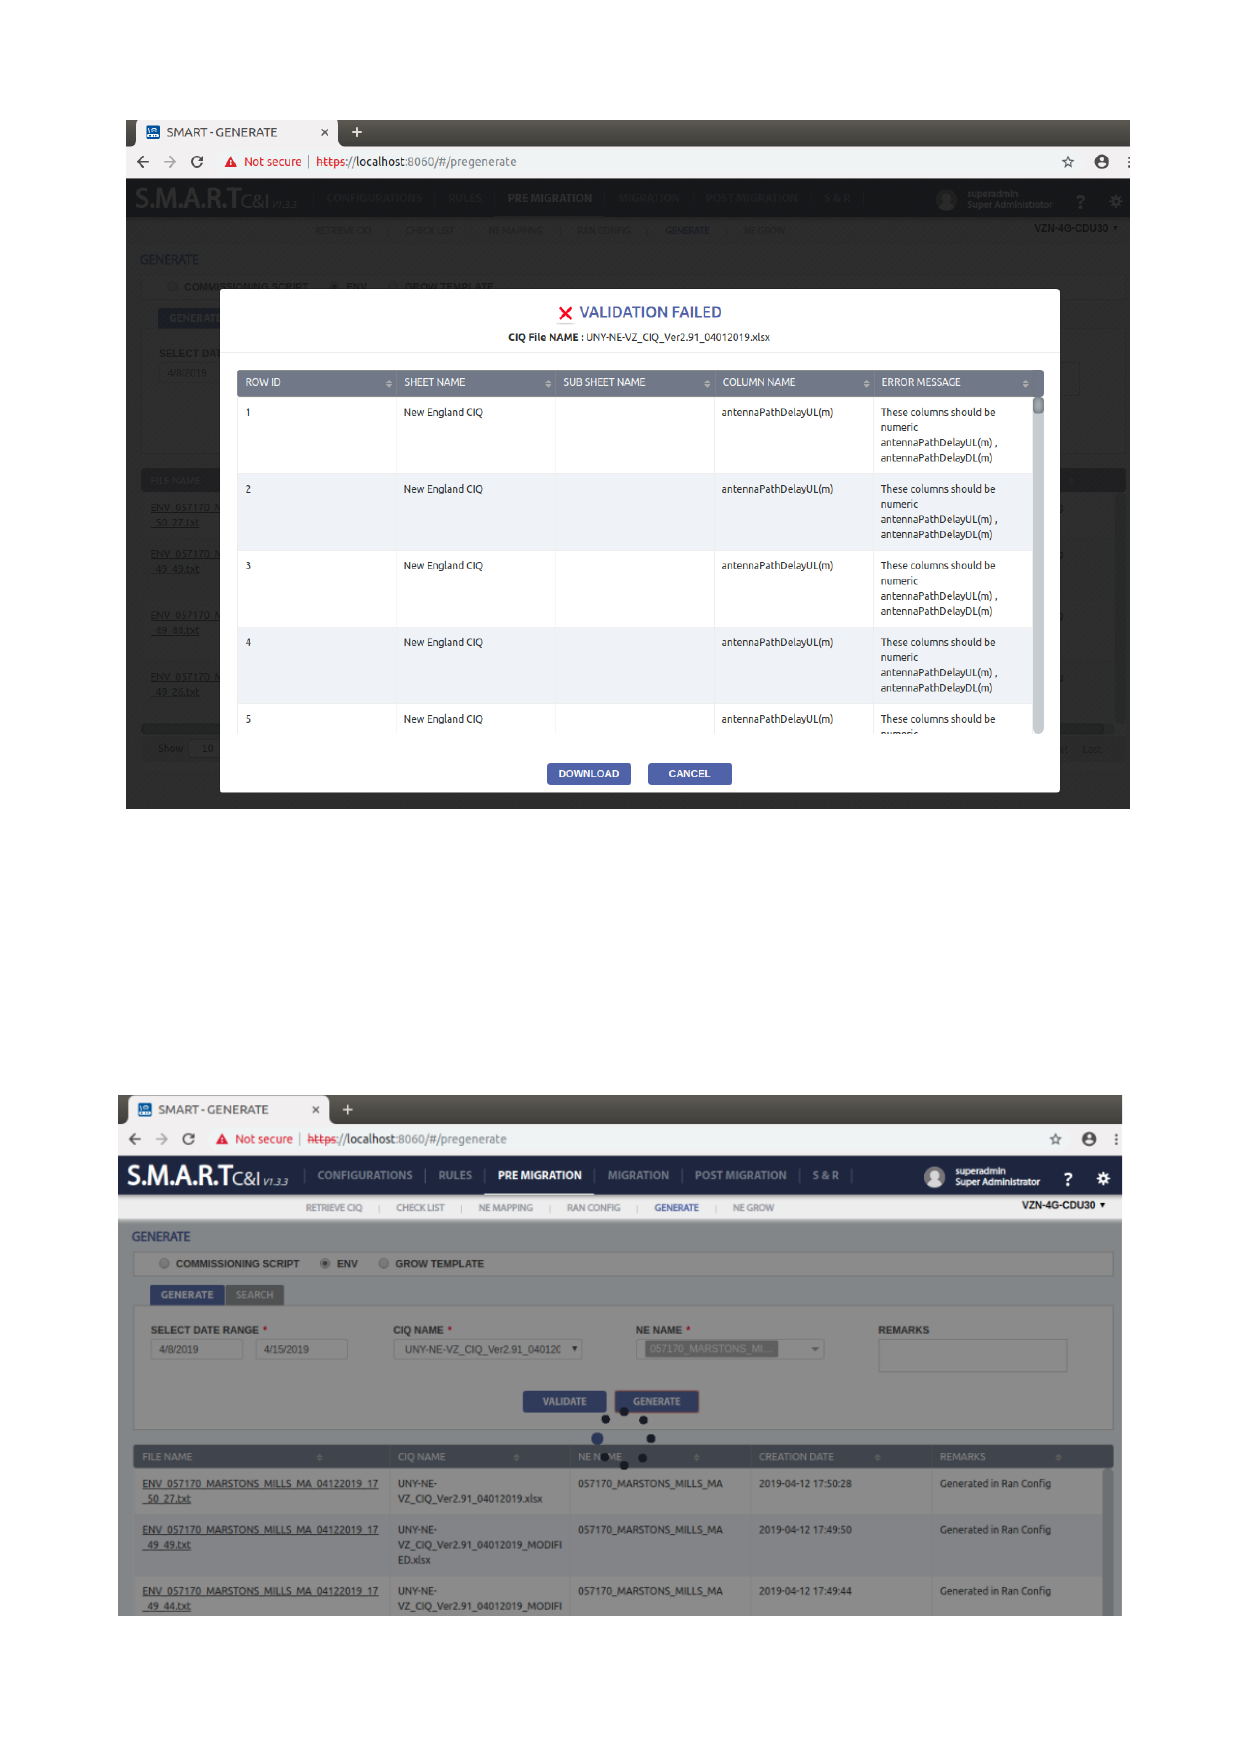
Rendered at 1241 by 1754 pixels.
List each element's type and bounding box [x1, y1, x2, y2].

picture [126, 120, 1130, 809]
picture [118, 1095, 1123, 1616]
